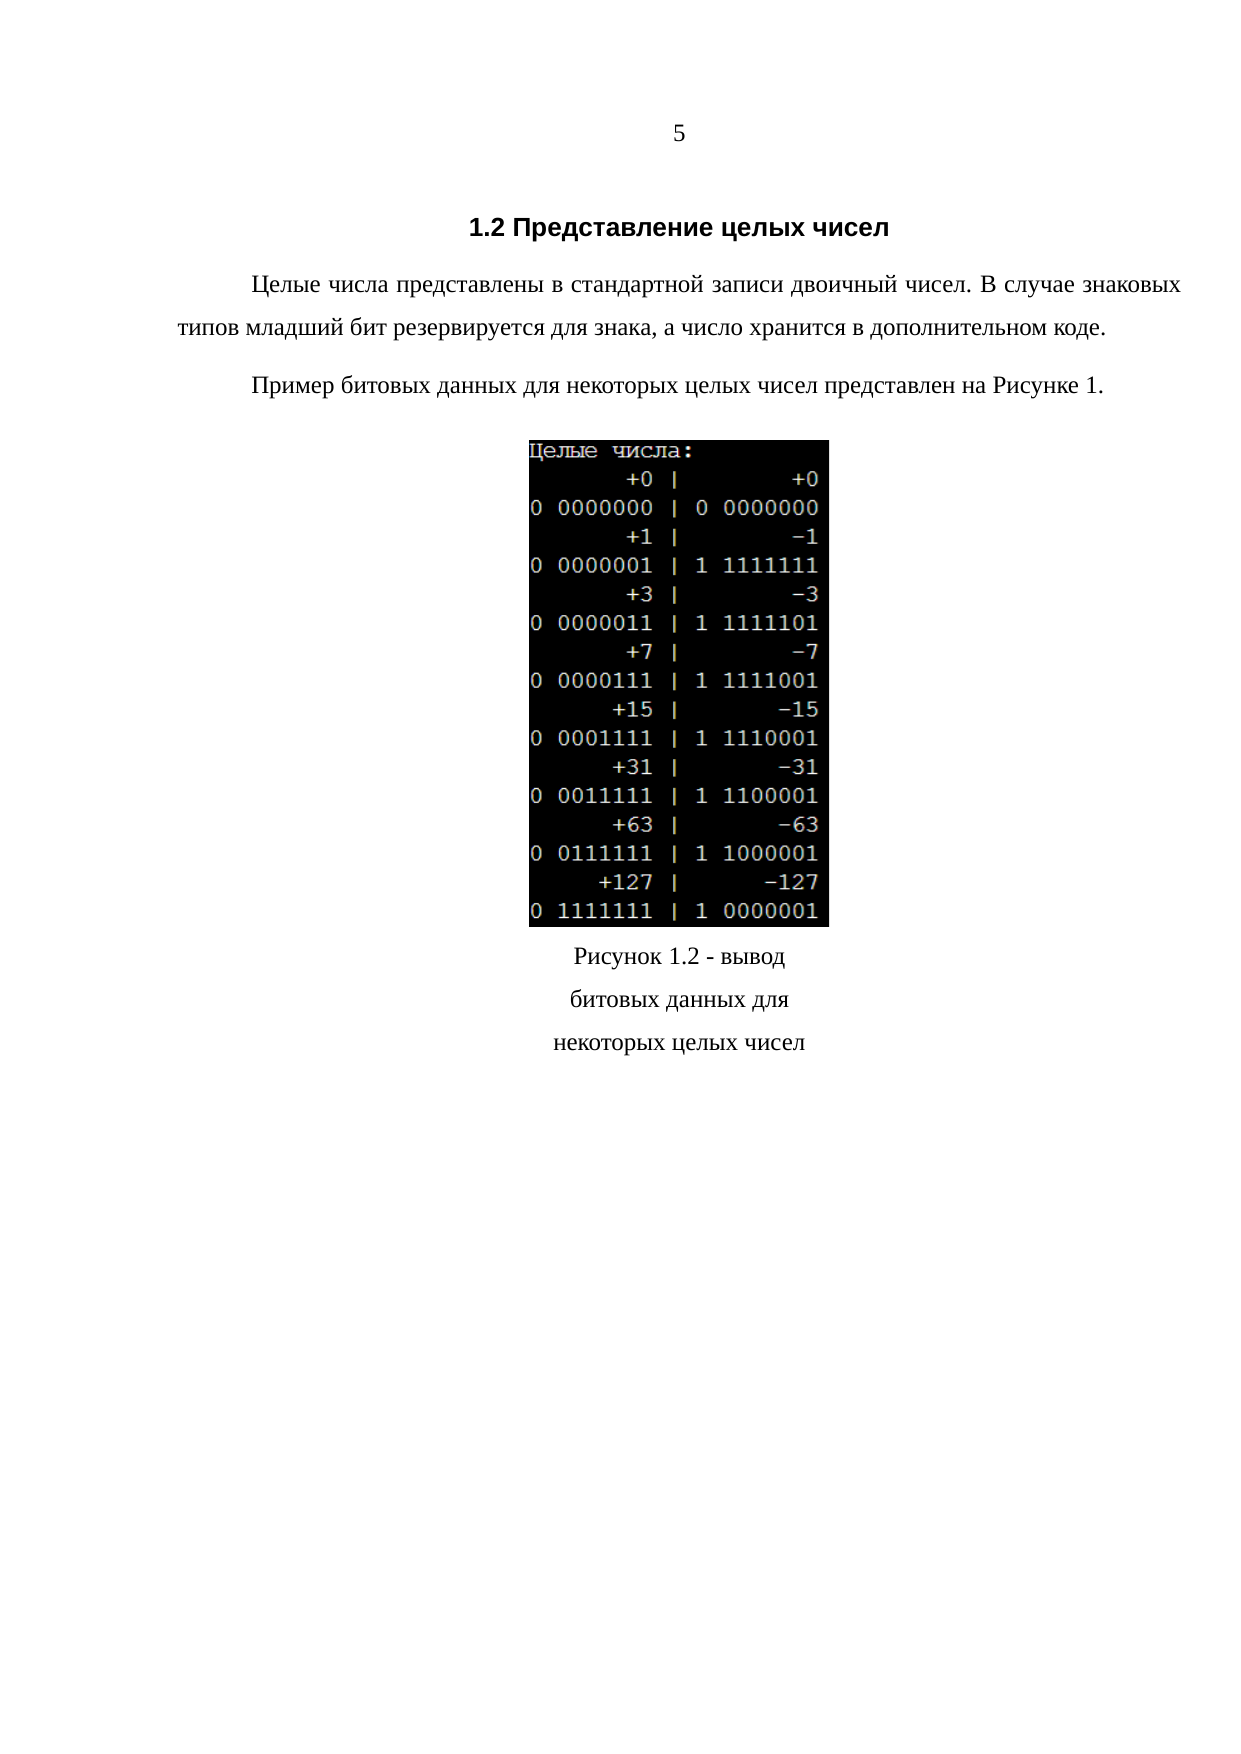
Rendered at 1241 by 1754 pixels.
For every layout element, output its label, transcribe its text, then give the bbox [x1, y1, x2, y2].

text Рисунок 1.2 - вывод битовых данных для некоторых целых чисел [529, 927, 829, 1056]
text Пример битовых данных для некоторых целых чисел представлен на Рисунке 1. [177, 370, 1181, 399]
subtitle Представление целых чисел [177, 211, 1181, 242]
picture [529, 440, 830, 927]
text Целые числа представлены в стандартной записи двоичный чисел. В случае знаковых типов младший бит резервируется для знака, а число хранится в дополнительном коде. [177, 269, 1181, 341]
